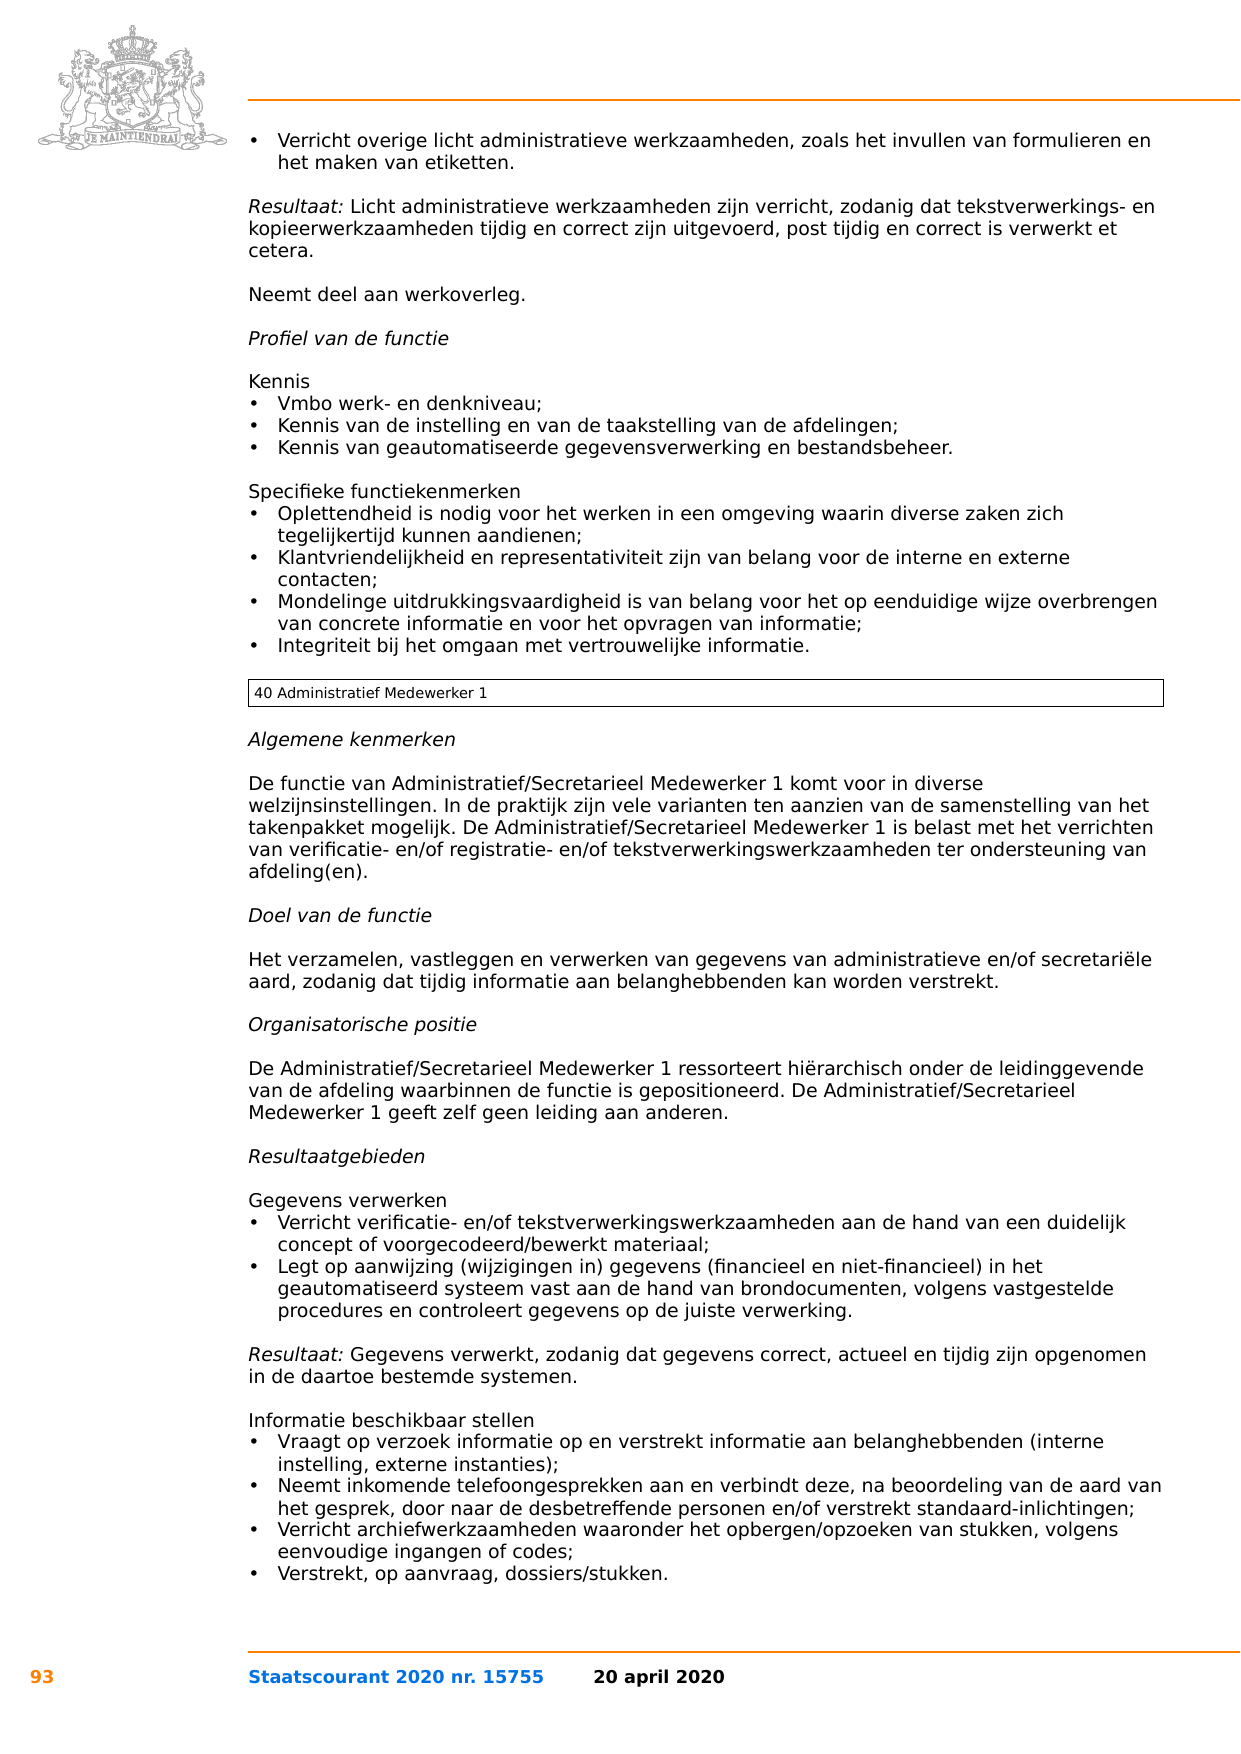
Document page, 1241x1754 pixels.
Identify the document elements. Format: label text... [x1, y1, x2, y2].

subtitle Algemene kenmerken [248, 729, 1163, 751]
text • Mondelinge uitdrukkingsvaardigheid is van belang voor het op eenduidige wijze overbrengen van concrete informatie en voor het opvragen van informatie; [248, 591, 1163, 635]
text • Kennis van de instelling en van de taakstelling van de afdelingen; [248, 415, 1163, 437]
text • Verricht overige licht administratieve werkzaamheden, zoals het invullen van formulieren en het maken van etiketten. [248, 130, 1163, 174]
subtitle Specifieke functiekenmerken [248, 481, 1163, 503]
text Resultaat: Gegevens verwerkt, zodanig dat gegevens correct, actueel en tijdig zijn opgenomen in de daartoe bestemde systemen. [248, 1344, 1163, 1388]
table_header 40 Administratief Medewerker 1 [249, 680, 1163, 706]
text • Kennis van geautomatiseerde gegevensverwerking en bestandsbeheer. [248, 437, 1163, 459]
subtitle Gegevens verwerken [248, 1190, 1163, 1212]
text • Legt op aanwijzing (wijzigingen in) gegevens (financieel en niet-financieel) in het geautomatiseerd systeem vast aan de hand van brondocumenten, volgens vastgestelde procedures en controleert gegevens op de juiste verwerking. [248, 1256, 1163, 1322]
text • Oplettendheid is nodig voor het werken in een omgeving waarin diverse zaken zich tegelijkertijd kunnen aandienen; [248, 503, 1163, 547]
subtitle Profiel van de functie [248, 327, 1163, 349]
text • Integriteit bij het omgaan met vertrouwelijke informatie. [248, 635, 1163, 657]
text • Neemt inkomende telefoongesprekken aan en verbindt deze, na beoordeling van de aard van het gesprek, door naar de desbetreffende personen en/of verstrekt standaard-inlichtingen; [248, 1475, 1163, 1519]
text Neemt deel aan werkoverleg. [248, 283, 1163, 306]
text • Vraagt op verzoek informatie op en verstrekt informatie aan belanghebbenden (interne instelling, externe instanties); [248, 1431, 1163, 1475]
subtitle Resultaatgebieden [248, 1146, 1163, 1168]
picture [38, 25, 227, 150]
text • Vmbo werk- en denkniveau; [248, 393, 1163, 415]
text De functie van Administratief/Secretarieel Medewerker 1 komt voor in diverse welzijnsinstellingen. In de praktijk zijn vele varianten ten aanzien van de samenstelling van het takenpakket mogelijk. De Administratief/Secretarieel Medewerker 1 is belast met het verrichten van verificatie- en/of registratie- en/of tekstverwerkingswerkzaamheden ter ondersteuning van afdeling(en). [248, 773, 1163, 883]
text De Administratief/Secretarieel Medewerker 1 ressorteert hiërarchisch onder de leidinggevende van de afdeling waarbinnen de functie is gepositioneerd. De Administratief/Secretarieel Medewerker 1 geeft zelf geen leiding aan anderen. [248, 1058, 1163, 1124]
text Het verzamelen, vastleggen en verwerken van gegevens van administratieve en/of secretariële aard, zodanig dat tijdig informatie aan belanghebbenden kan worden verstrekt. [248, 948, 1163, 992]
text • Verstrekt, op aanvraag, dossiers/stukken. [248, 1563, 1163, 1585]
text • Verricht verificatie- en/of tekstverwerkingswerkzaamheden aan de hand van een duidelijk concept of voorgecodeerd/bewerkt materiaal; [248, 1212, 1163, 1256]
subtitle Doel van de functie [248, 905, 1163, 927]
text Resultaat: Licht administratieve werkzaamheden zijn verricht, zodanig dat tekstverwerkings- en kopieerwerkzaamheden tijdig en correct zijn uitgevoerd, post tijdig en correct is verwerkt et cetera. [248, 196, 1163, 262]
subtitle Informatie beschikbaar stellen [248, 1409, 1163, 1431]
text • Verricht archiefwerkzaamheden waaronder het opbergen/opzoeken van stukken, volgens eenvoudige ingangen of codes; [248, 1519, 1163, 1563]
subtitle Kennis [248, 371, 1163, 393]
text • Klantvriendelijkheid en representativiteit zijn van belang voor de interne en externe contacten; [248, 547, 1163, 591]
subtitle Organisatorische positie [248, 1014, 1163, 1036]
